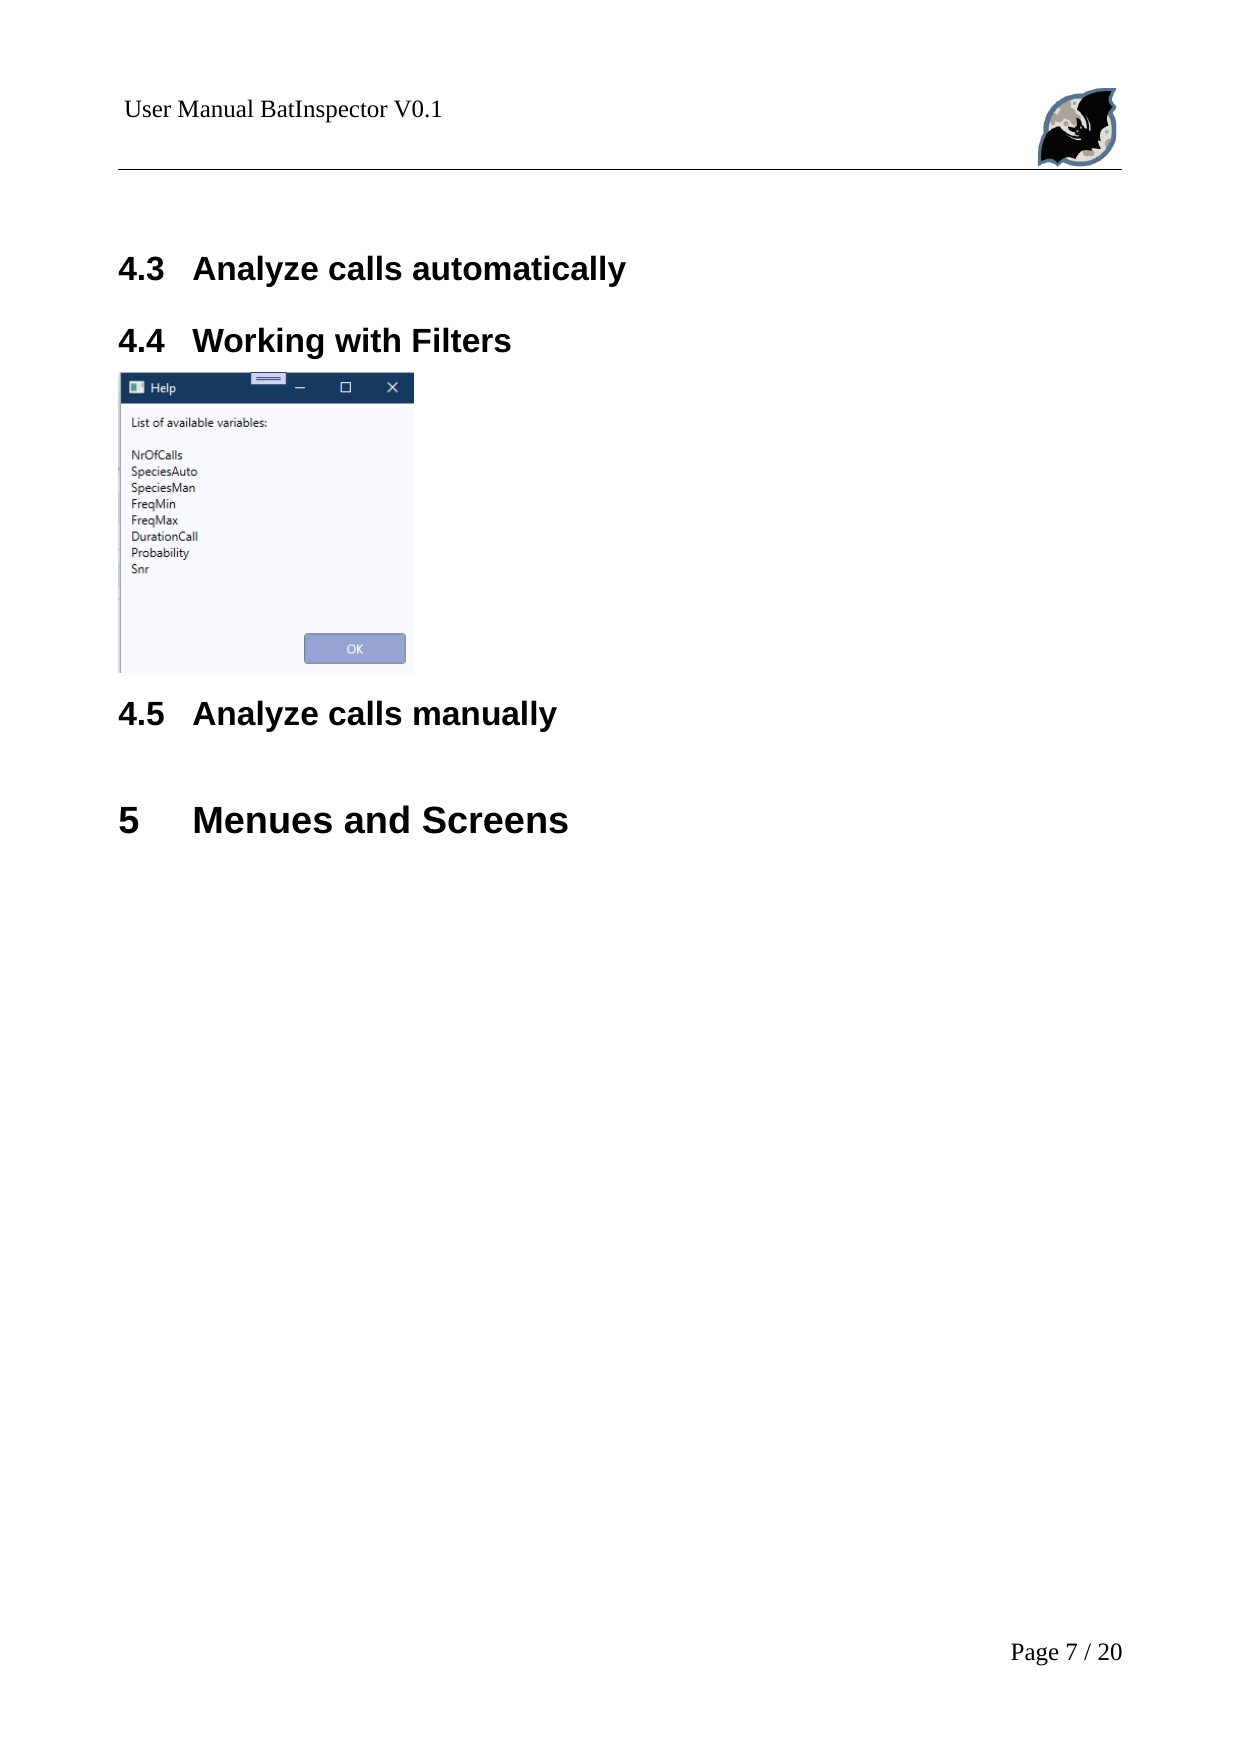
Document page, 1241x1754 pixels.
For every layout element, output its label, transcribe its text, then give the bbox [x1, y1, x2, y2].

subtitle Analyze calls manually [118, 693, 1122, 732]
subtitle Working with Filters [118, 321, 1122, 360]
subtitle Menues and Screens [118, 798, 1122, 842]
picture [118, 372, 414, 673]
picture [1037, 88, 1117, 167]
subtitle Analyze calls automatically [118, 249, 1122, 288]
